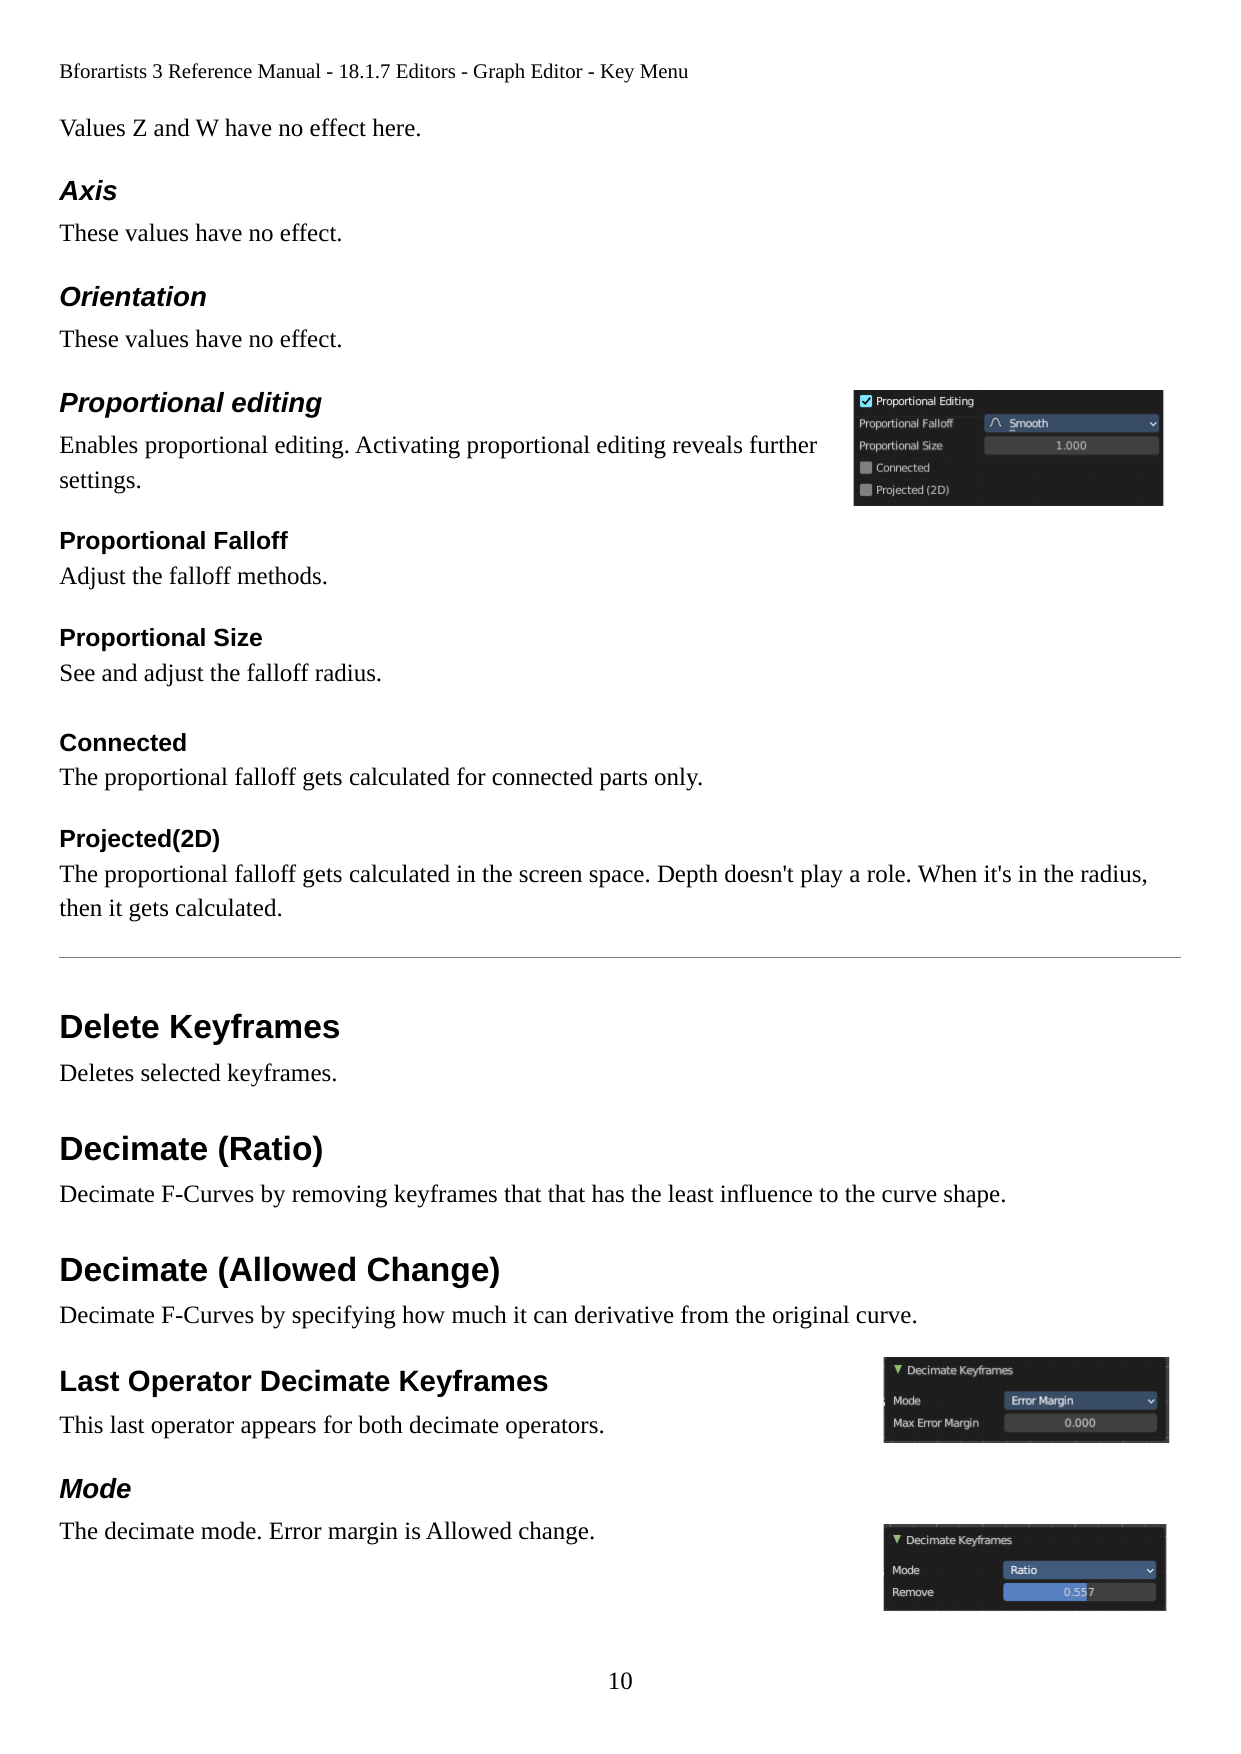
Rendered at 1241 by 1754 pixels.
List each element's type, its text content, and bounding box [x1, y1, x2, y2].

text The proportional falloff gets calculated in the screen space. Depth doesn't play a role. When it's in the radius, then it gets calculated. [59, 859, 1181, 922]
text Enables proportional editing. Activating proportional editing reveals further settings. [59, 430, 853, 494]
subtitle Decimate (Allowed Change) [59, 1249, 1181, 1288]
subtitle Delete Keyframes [59, 1007, 1181, 1046]
subtitle Last Operator Decimate Keyframes [59, 1364, 883, 1398]
text See and adjust the falloff radius. [59, 658, 1181, 686]
picture [883, 1524, 1167, 1611]
text The proportional falloff gets calculated for connected parts only. [59, 762, 1181, 791]
subtitle Proportional editing [59, 386, 1181, 418]
picture [883, 1357, 1170, 1443]
subtitle Proportional Size [59, 623, 1181, 651]
subtitle Proportional Falloff [59, 526, 1181, 555]
text These values have no effect. [59, 324, 1181, 353]
subtitle Decimate (Ratio) [59, 1128, 1181, 1167]
text This last operator appears for both decimate operators. [59, 1410, 883, 1439]
subtitle Connected [59, 728, 1181, 756]
text Values Z and W have no effect here. [59, 113, 1181, 141]
text Deletes selected keyframes. [59, 1058, 1181, 1087]
subtitle Mode [59, 1472, 1181, 1504]
text Adjust the falloff methods. [59, 561, 1181, 590]
text Decimate F-Curves by specifying how much it can derivative from the original curve. [59, 1301, 1181, 1329]
subtitle Orientation [59, 280, 1181, 312]
text The decimate mode. Error margin is Allowed change. [59, 1516, 1181, 1545]
text These values have no effect. [59, 218, 1181, 247]
picture [853, 390, 1164, 506]
text Decimate F-Curves by removing keyframes that that has the least influence to the curve shape. [59, 1179, 1181, 1208]
subtitle Axis [59, 174, 1181, 206]
subtitle Projected(2D) [59, 824, 1181, 852]
